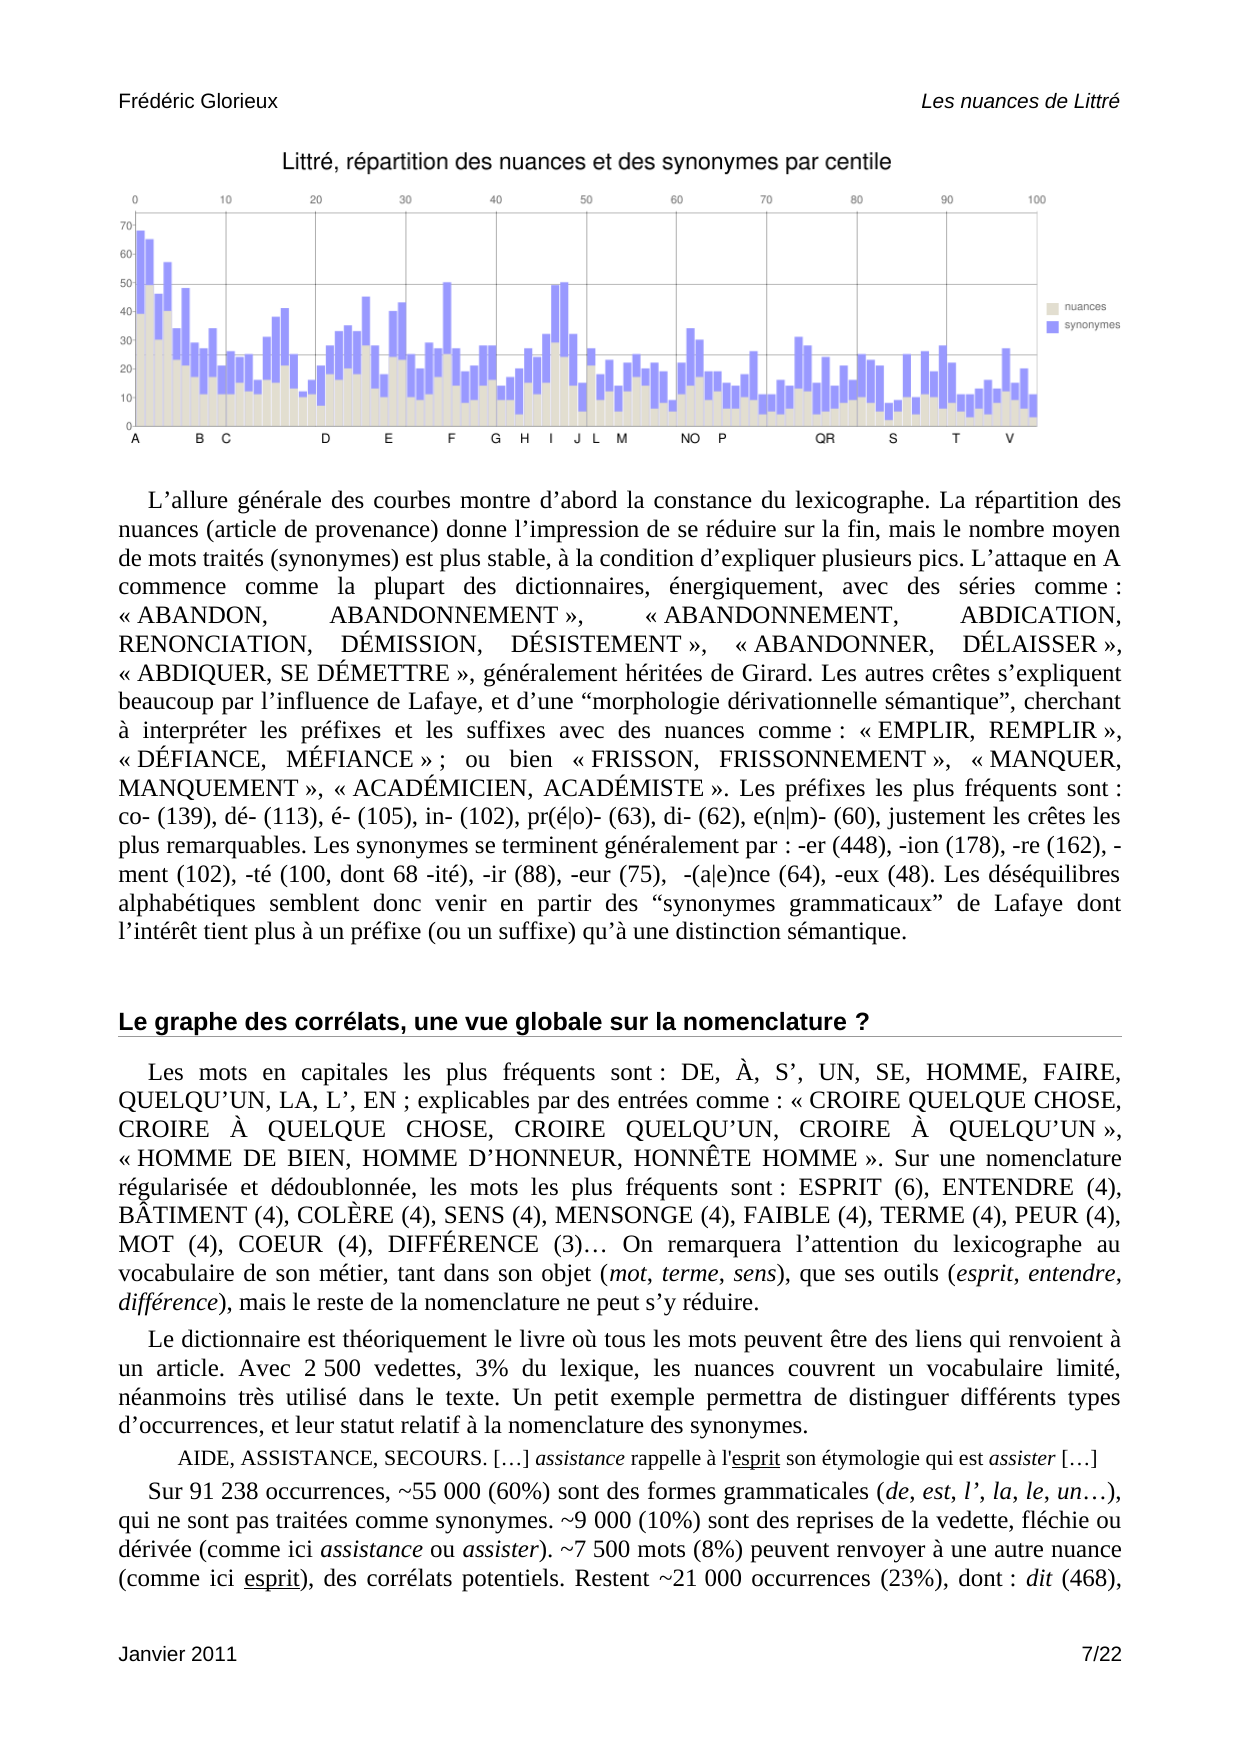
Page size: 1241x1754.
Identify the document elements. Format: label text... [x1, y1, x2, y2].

picture [118, 146, 1123, 448]
subtitle Le graphe des corrélats, une vue globale sur la nomenclature ? [118, 1007, 1122, 1036]
text AIDE, ASSISTANCE, SECOURS. […] assistance rappelle à l'esprit son étymologie qui est assister […] [177, 1445, 1122, 1470]
text L’allure générale des courbes montre d’abord la constance du lexicographe. La répartition des nuances (article de provenance) donne l’impression de se réduire sur la fin, mais le nombre moyen de mots traités (synonymes) est plus stable, à la condition d’expliquer plusieurs pics. L’attaque en A commence comme la plupart des dictionnaires, énergiquement, avec des séries comme : « ABANDON, ABANDONNEMENT », « ABANDONNEMENT, ABDICATION, RENONCIATION, DÉMISSION, DÉSISTEMENT », « ABANDONNER, DÉLAISSER », « ABDIQUER, SE DÉMETTRE », généralement héritées de Girard. Les autres crêtes s’expliquent beaucoup par l’influence de Lafaye, et d’une “morphologie dérivationnelle sémantique”, cherchant à interpréter les préfixes et les suffixes avec des nuances comme : « EMPLIR, REMPLIR », « DÉFIANCE, MÉFIANCE » ; ou bien « FRISSON, FRISSONNEMENT », « MANQUER, MANQUEMENT », « ACADÉMICIEN, ACADÉMISTE ». Les préfixes les plus fréquents sont : co- (139), dé- (113), é- (105), in- (102), pr(é|o)- (63), di- (62), e(n|m)- (60), justement les crêtes les plus remarquables. Les synonymes se terminent généralement par : -er (448), -ion (178), -re (162), -ment (102), -té (100, dont 68 -ité), -ir (88), -eur (75), -(a|e)nce (64), -eux (48). Les déséquilibres alphabétiques semblent donc venir en partir des “synonymes grammaticaux” de Lafaye dont l’intérêt tient plus à un préfixe (ou un suffixe) qu’à une distinction sémantique. [118, 485, 1122, 945]
text Les mots en capitales les plus fréquents sont : DE, À, S’, UN, SE, HOMME, FAIRE, QUELQU’UN, LA, L’, EN ; explicables par des entrées comme : « CROIRE QUELQUE CHOSE, CROIRE À QUELQUE CHOSE, CROIRE QUELQU’UN, CROIRE À QUELQU’UN », « HOMME DE BIEN, HOMME D’HONNEUR, HONNÊTE HOMME ». Sur une nomenclature régularisée et dédoublonnée, les mots les plus fréquents sont : ESPRIT (6), ENTENDRE (4), BÂTIMENT (4), COLÈRE (4), SENS (4), MENSONGE (4), FAIBLE (4), TERME (4), PEUR (4), MOT (4), COEUR (4), DIFFÉRENCE (3)… On remarquera l’attention du lexicographe au vocabulaire de son métier, tant dans son objet (mot, terme, sens), que ses outils (esprit, entendre, différence), mais le reste de la nomenclature ne peut s’y réduire. [118, 1057, 1122, 1316]
text Sur 91 238 occurrences, ~55 000 (60%) sont des formes grammaticales (de, est, l’, la, le, un…), qui ne sont pas traitées comme synonymes. ~9 000 (10%) sont des reprises de la vedette, fléchie ou dérivée (comme ici assistance ou assister). ~7 500 mots (8%) peuvent renvoyer à une autre nuance (comme ici esprit), des corrélats potentiels. Restent ~21 000 occurrences (23%), dont : dit (468), [118, 1476, 1122, 1591]
text Le dictionnaire est théoriquement le livre où tous les mots peuvent être des liens qui renvoient à un article. Avec 2 500 vedettes, 3% du lexique, les nuances couvrent un vocabulaire limité, néanmoins très utilisé dans le texte. Un petit exemple permettra de distinguer différents types d’occurrences, et leur statut relatif à la nomenclature des synonymes. [118, 1324, 1122, 1439]
